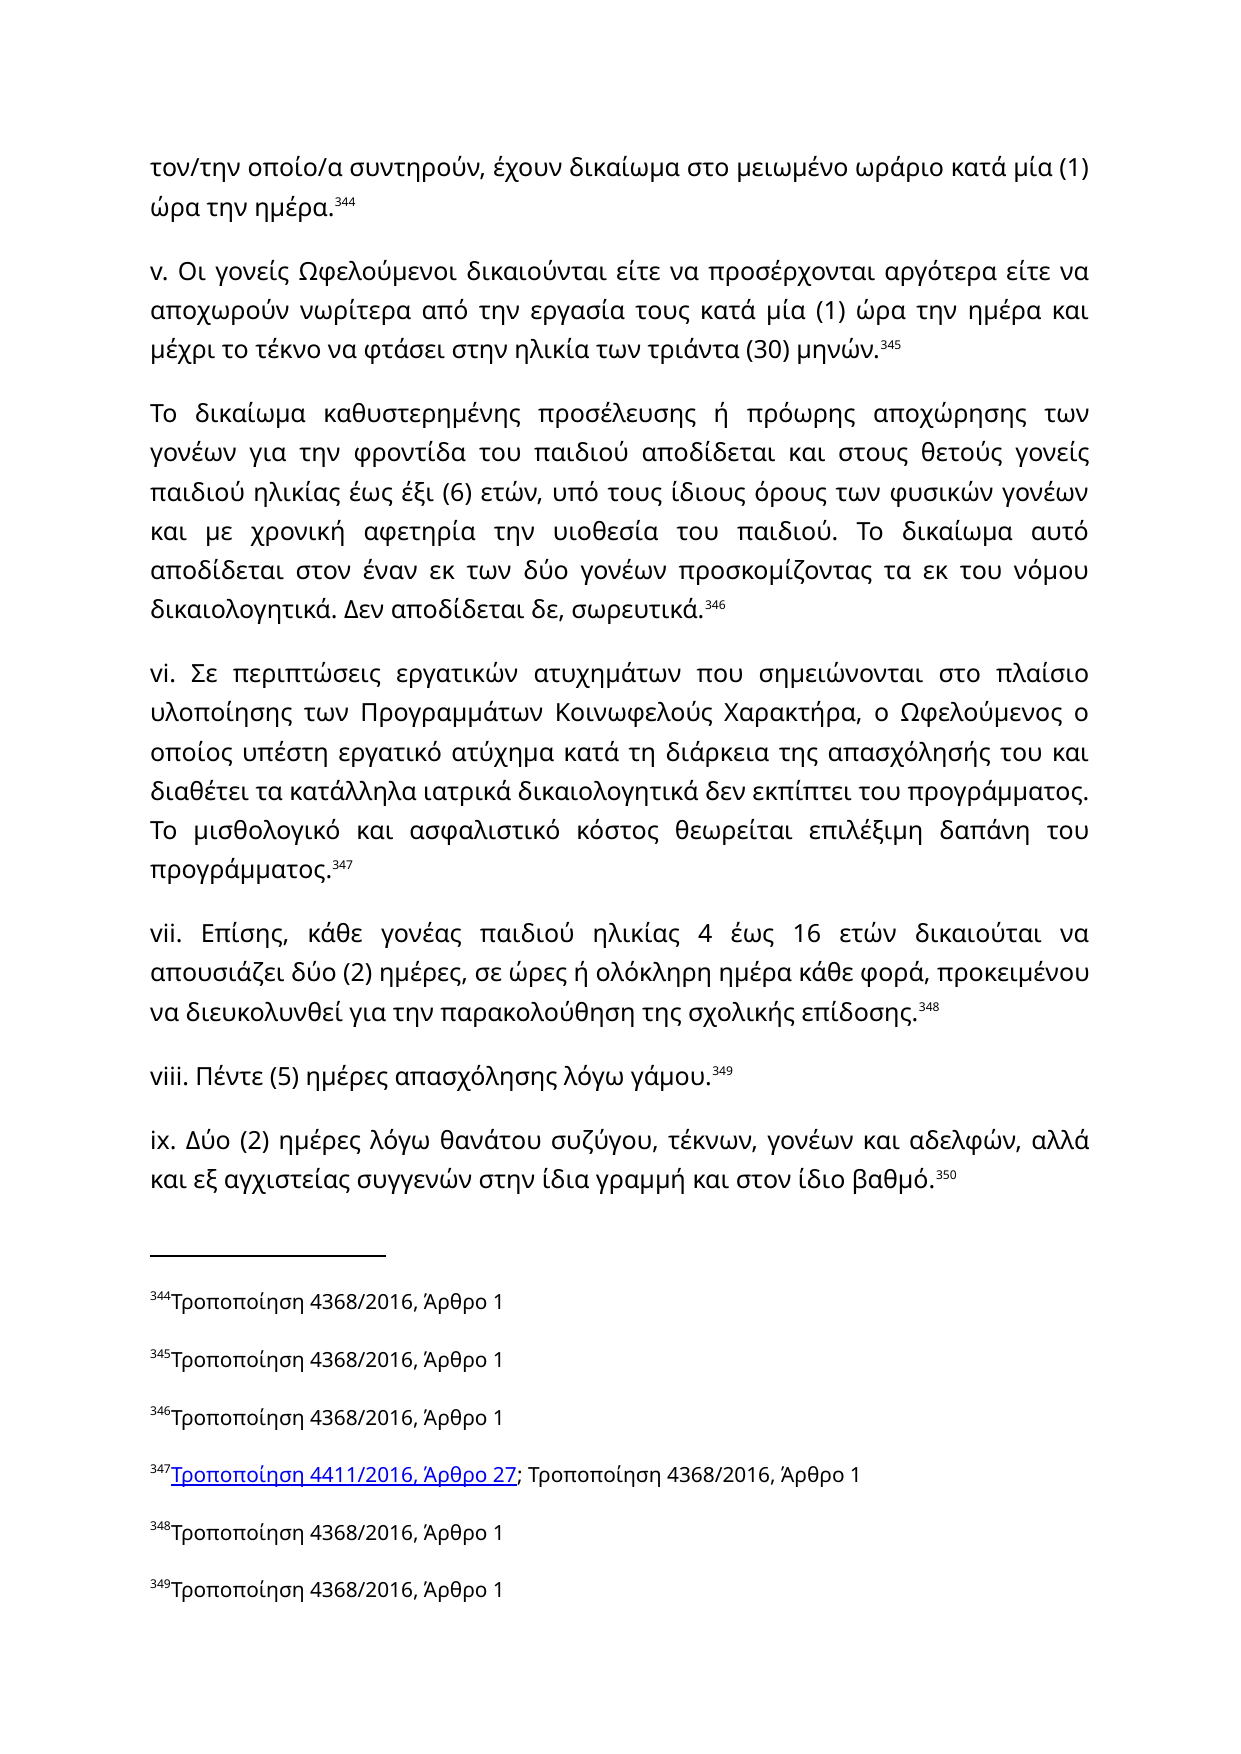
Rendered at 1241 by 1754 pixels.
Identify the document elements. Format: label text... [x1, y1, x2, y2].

text vii. Επίσης, κάθε γονέας παιδιού ηλικίας 4 έως 16 ετών δικαιούται να απουσιάζει δύο (2) ημέρες, σε ώρες ή ολόκληρη ημέρα κάθε φορά, προκειμένου να διευκολυνθεί για την παρακολούθηση της σχολικής επίδοσης. [150, 916, 1090, 1028]
text viii. Πέντε (5) ημέρες απασχόλησης λόγω γάμου. [150, 1058, 1090, 1092]
text Τροποποίηση 4411/2016, Άρθρο 27; Τροποποίηση 4368/2016, Άρθρο 1 [150, 1460, 1090, 1489]
text ix. Δύο (2) ημέρες λόγω θανάτου συζύγου, τέκνων, γονέων και αδελφών, αλλά και εξ αγχιστείας συγγενών στην ίδια γραμμή και στον ίδιο βαθμό. [150, 1122, 1090, 1196]
text Τροποποίηση 4368/2016, Άρθρο 1 [150, 1287, 1090, 1316]
text Τροποποίηση 4368/2016, Άρθρο 1 [150, 1345, 1090, 1373]
text Τροποποίηση 4368/2016, Άρθρο 1 [150, 1403, 1090, 1431]
text τον/την οποίο/α συντηρούν, έχουν δικαίωμα στο μειωμένο ωράριο κατά μία (1) ώρα την ημέρα. [150, 150, 1090, 223]
text v. Οι γονείς Ωφελούμενοι δικαιούνται είτε να προσέρχονται αργότερα είτε να αποχωρούν νωρίτερα από την εργασία τους κατά μία (1) ώρα την ημέρα και μέχρι το τέκνο να φτάσει στην ηλικία των τριάντα (30) μηνών. [150, 253, 1090, 366]
text Τροποποίηση 4368/2016, Άρθρο 1 [150, 1576, 1090, 1604]
text Το δικαίωμα καθυστερημένης προσέλευσης ή πρόωρης αποχώρησης των γονέων για την φροντίδα του παιδιού αποδίδεται και στους θετούς γονείς παιδιού ηλικίας έως έξι (6) ετών, υπό τους ίδιους όρους των φυσικών γονέων και με χρονική αφετηρία την υιοθεσία του παιδιού. Το δικαίωμα αυτό αποδίδεται στον έναν εκ των δύο γονέων προσκομίζοντας τα εκ του νόμου δικαιολογητικά. Δεν αποδίδεται δε, σωρευτικά. [150, 396, 1090, 626]
text vi. Σε περιπτώσεις εργατικών ατυχημάτων που σημειώνονται στο πλαίσιο υλοποίησης των Προγραμμάτων Κοινωφελούς Χαρακτήρα, ο Ωφελούμενος ο οποίος υπέστη εργατικό ατύχημα κατά τη διάρκεια της απασχόλησής του και διαθέτει τα κατάλληλα ιατρικά δικαιολογητικά δεν εκπίπτει του προγράμματος. Το μισθολογικό και ασφαλιστικό κόστος θεωρείται επιλέξιμη δαπάνη του προγράμματος. [150, 656, 1090, 886]
text Τροποποίηση 4368/2016, Άρθρο 1 [150, 1518, 1090, 1546]
